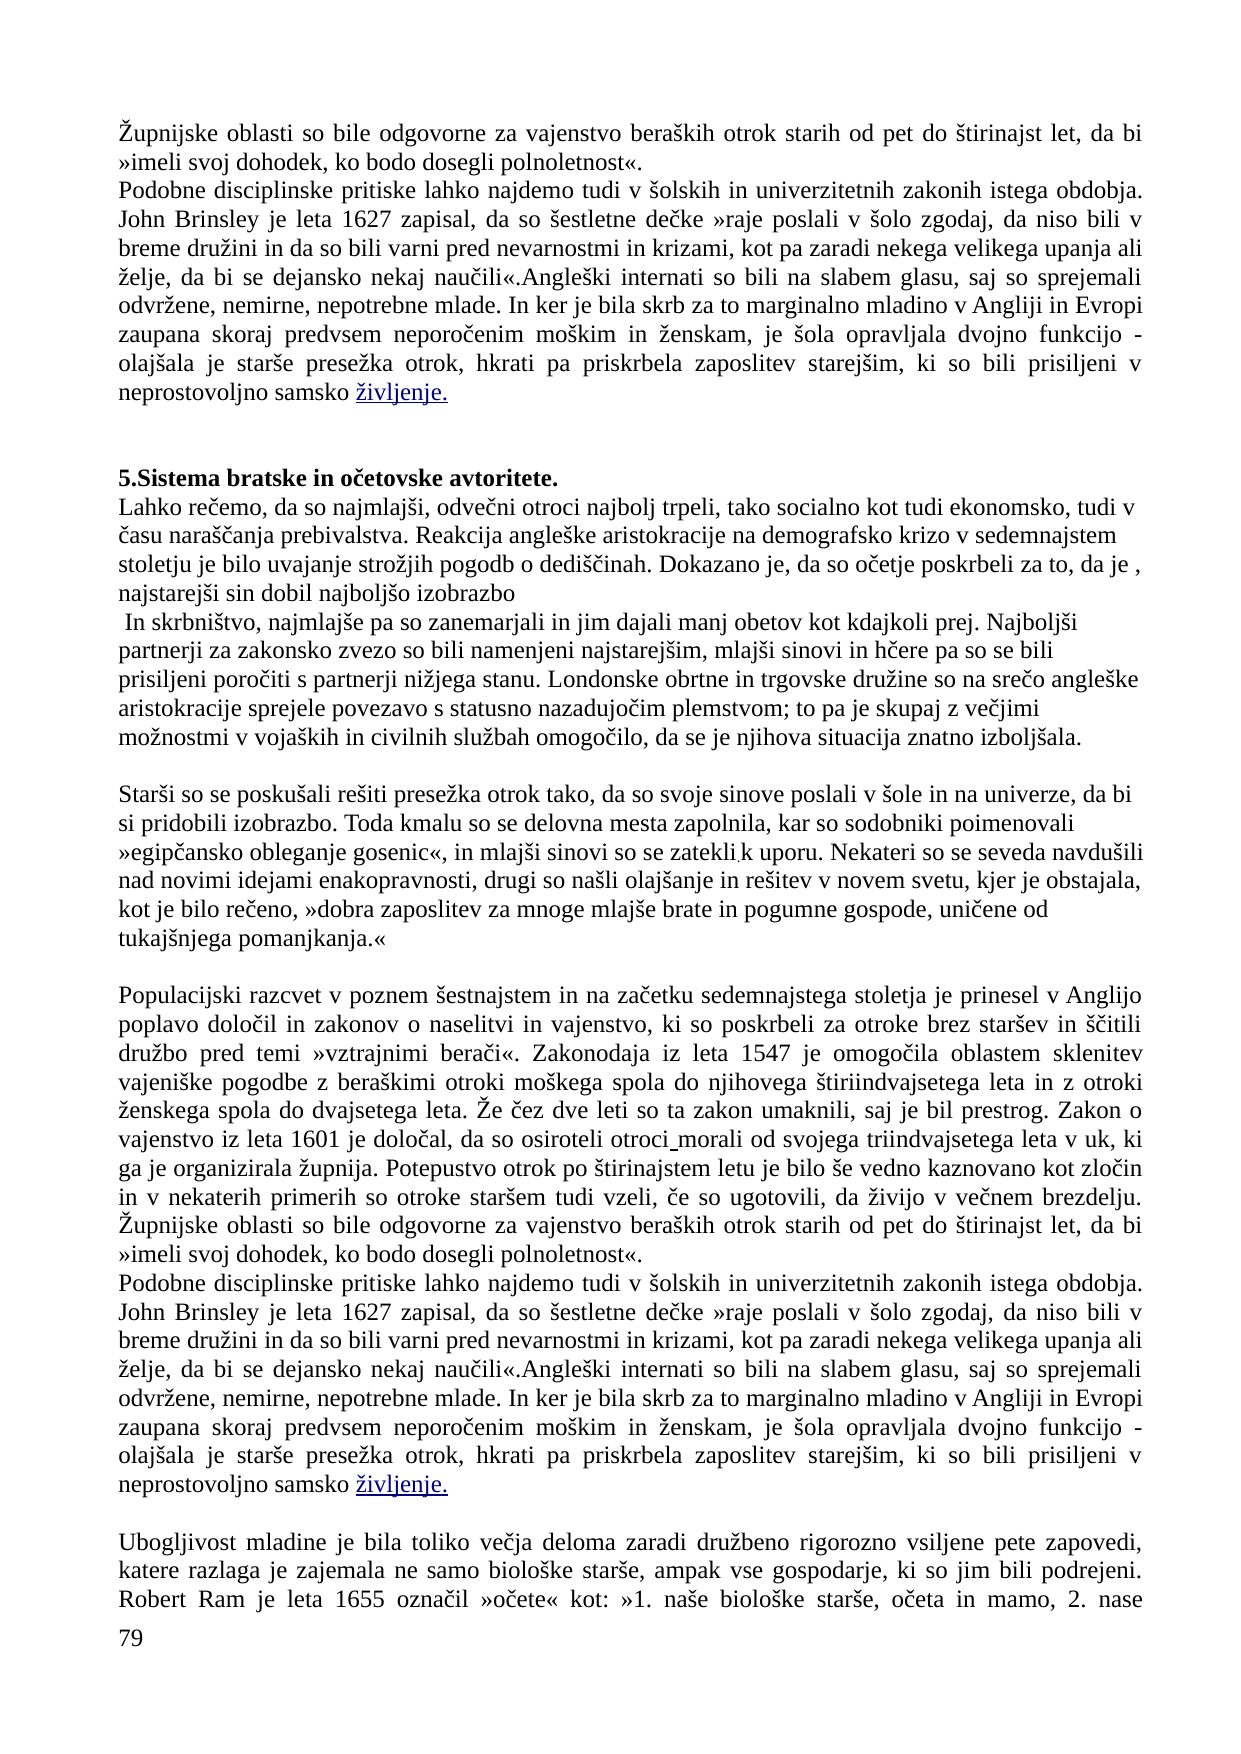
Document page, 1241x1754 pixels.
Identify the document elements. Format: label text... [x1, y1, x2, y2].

text Podobne disciplinske pritiske lahko najdemo tudi v šolskih in univerzitetnih zakonih istega obdobja. John Brinsley je leta 1627 zapisal, da so šestletne dečke »raje poslali v šolo zgodaj, da niso bili v breme družini in da so bili varni pred nevarnostmi in krizami, kot pa zaradi nekega velikega upanja ali želje, da bi se dejansko nekaj naučili«.Angleški internati so bili na slabem glasu, saj so sprejemali odvržene, nemirne, nepotrebne mlade. In ker je bila skrb za to marginalno mladino v Angliji in Evropi zaupana skoraj predvsem neporočenim moškim in ženskam, je šola opravljala dvojno funkcijo -olajšala je starše presežka otrok, hkrati pa priskrbela zaposlitev starejšim, ki so bili prisiljeni v neprostovoljno samsko življenje. [118, 1268, 1144, 1498]
text Župnijske oblasti so bile odgovorne za vajenstvo beraških otrok starih od pet do štirinajst let, da bi »imeli svoj dohodek, ko bodo dosegli polnoletnost«. [118, 118, 1144, 176]
text Starši so se poskušali rešiti presežka otrok tako, da so svoje sinove poslali v šole in na univerze, da bi si pridobili izobrazbo. Toda kmalu so se delovna mesta zapolnila, kar so sodobniki poimenovali »egipčansko obleganje gosenic«, in mlajši sinovi so se zatekli.k uporu. Nekateri so se seveda navdušili nad novimi idejami enakopravnosti, drugi so našli olajšanje in rešitev v novem svetu, kjer je obstajala, kot je bilo rečeno, »dobra zaposlitev za mnoge mlajše brate in pogumne gospode, uničene od tukajšnjega pomanjkanja.« [118, 779, 1144, 952]
text Ubogljivost mladine je bila toliko večja deloma zaradi družbeno rigorozno vsiljene pete zapovedi, katere razlaga je zajemala ne samo biološke starše, ampak vse gospodarje, ki so jim bili podrejeni. Robert Ram je leta 1655 označil »očete« kot: »1. naše biološke starše, očeta in mamo, 2. nase [118, 1527, 1144, 1613]
text Populacijski razcvet v poznem šestnajstem in na začetku sedemnajstega stoletja je prinesel v Anglijo poplavo določil in zakonov o naselitvi in vajenstvo, ki so poskrbeli za otroke brez staršev in ščitili družbo pred temi »vztrajnimi berači«. Zakonodaja iz leta 1547 je omogočila oblastem sklenitev vajeniške pogodbe z beraškimi otroki moškega spola do njihovega štiriindvajsetega leta in z otroki ženskega spola do dvajsetega leta. Že čez dve leti so ta zakon umaknili, saj je bil prestrog. Zakon o vajenstvo iz leta 1601 je določal, da so osiroteli otroci morali od svojega triindvajsetega leta v uk, ki ga je organizirala župnija. Potepustvo otrok po štirinajstem letu je bilo še vedno kaznovano kot zločin in v nekaterih primerih so otroke staršem tudi vzeli, če so ugotovili, da živijo v večnem brezdelju. Župnijske oblasti so bile odgovorne za vajenstvo beraških otrok starih od pet do štirinajst let, da bi »imeli svoj dohodek, ko bodo dosegli polnoletnost«. [118, 981, 1144, 1268]
text 5.Sistema bratske in očetovske avtoritete. [118, 463, 1144, 492]
text Podobne disciplinske pritiske lahko najdemo tudi v šolskih in univerzitetnih zakonih istega obdobja. John Brinsley je leta 1627 zapisal, da so šestletne dečke »raje poslali v šolo zgodaj, da niso bili v breme družini in da so bili varni pred nevarnostmi in krizami, kot pa zaradi nekega velikega upanja ali želje, da bi se dejansko nekaj naučili«.Angleški internati so bili na slabem glasu, saj so sprejemali odvržene, nemirne, nepotrebne mlade. In ker je bila skrb za to marginalno mladino v Angliji in Evropi zaupana skoraj predvsem neporočenim moškim in ženskam, je šola opravljala dvojno funkcijo -olajšala je starše presežka otrok, hkrati pa priskrbela zaposlitev starejšim, ki so bili prisiljeni v neprostovoljno samsko življenje. [118, 176, 1144, 406]
text In skrbništvo, najmlajše pa so zanemarjali in jim dajali manj obetov kot kdajkoli prej. Najboljši partnerji za zakonsko zvezo so bili namenjeni najstarejšim, mlajši sinovi in hčere pa so se bili prisiljeni poročiti s partnerji nižjega stanu. Londonske obrtne in trgovske družine so na srečo angleške aristokracije sprejele povezavo s statusno nazadujočim plemstvom; to pa je skupaj z večjimi možnostmi v vojaških in civilnih službah omogočilo, da se je njihova situacija znatno izboljšala. [118, 607, 1144, 751]
text Lahko rečemo, da so najmlajši, odvečni otroci najbolj trpeli, tako socialno kot tudi ekonomsko, tudi v času naraščanja prebivalstva. Reakcija angleške aristokracije na demografsko krizo v sedemnajstem stoletju je bilo uvajanje strožjih pogodb o dediščinah. Dokazano je, da so očetje poskrbeli za to, da je , najstarejši sin dobil najboljšo izobrazbo [118, 492, 1144, 607]
